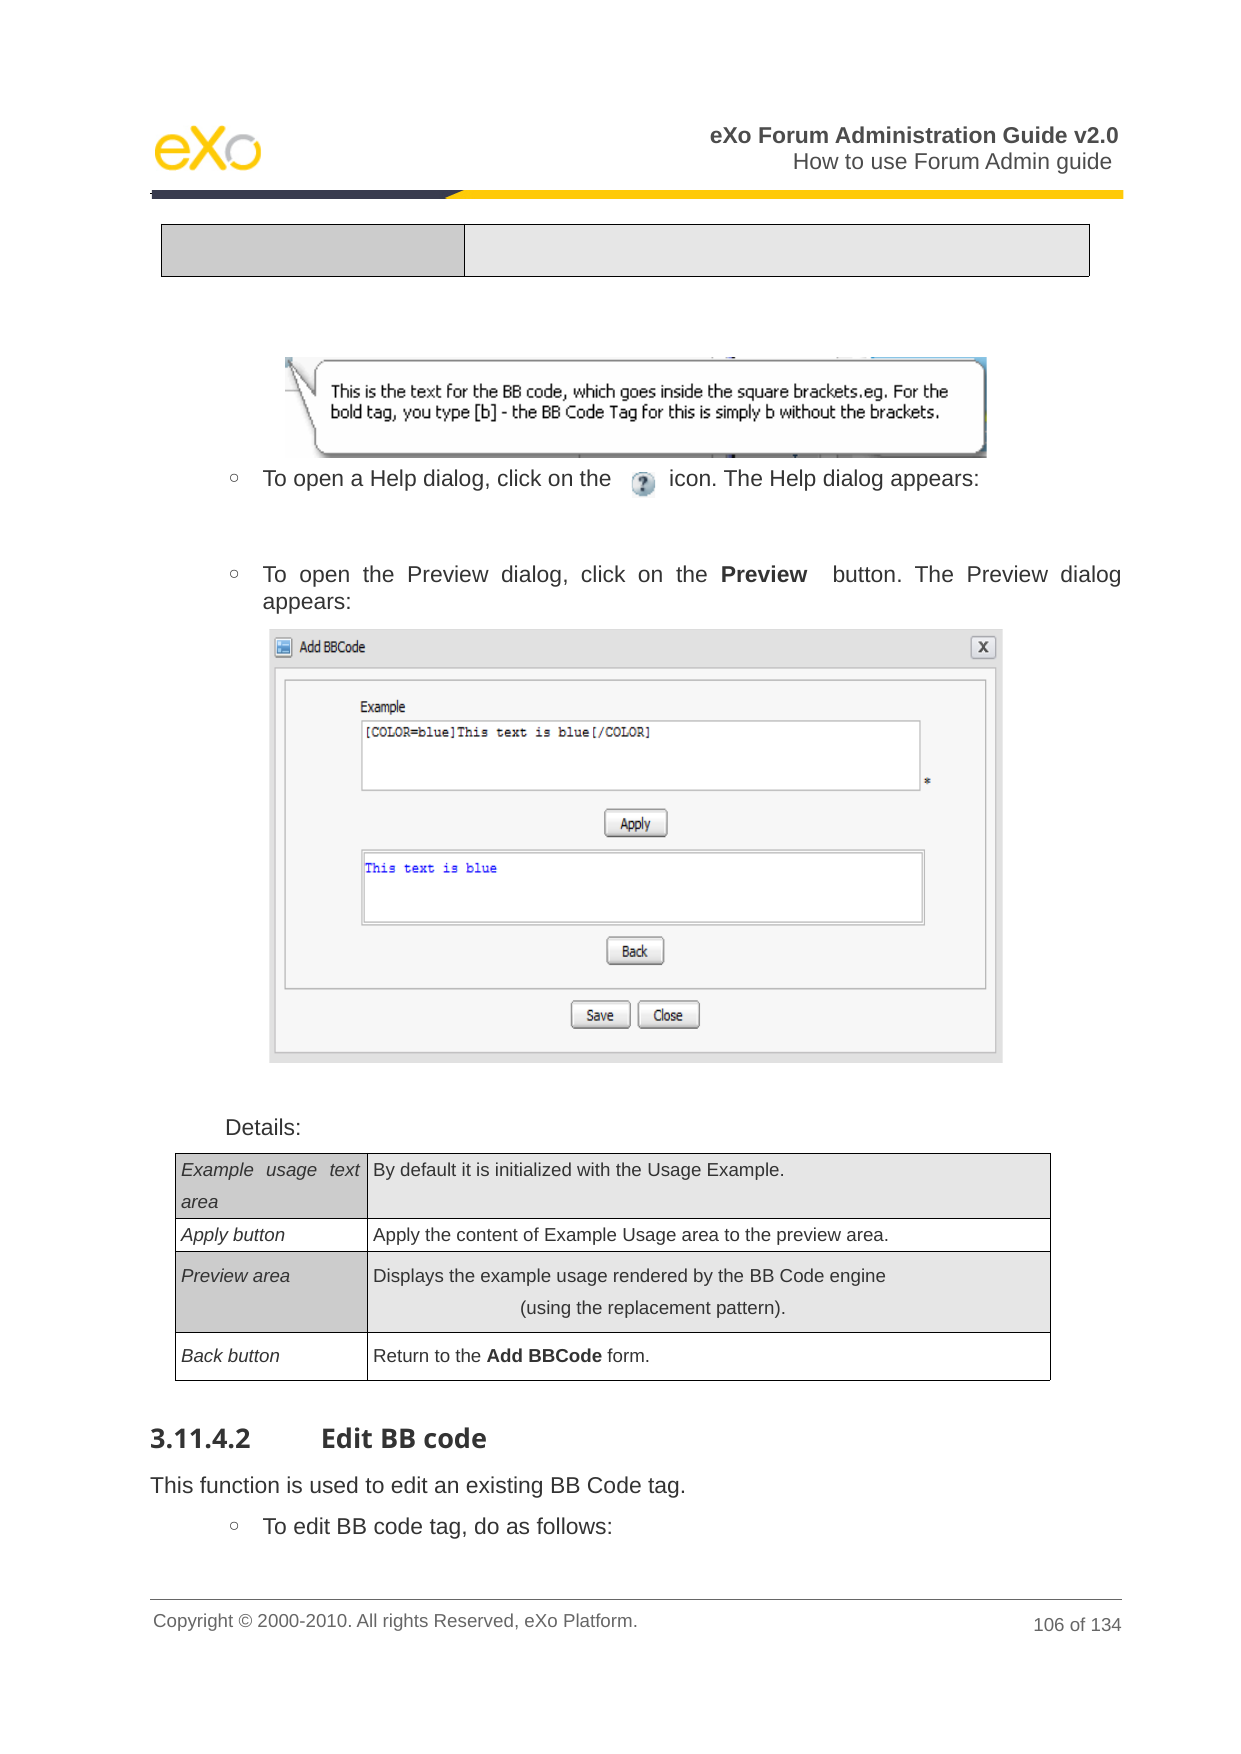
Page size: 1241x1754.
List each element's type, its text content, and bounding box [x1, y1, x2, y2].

picture [285, 357, 987, 458]
picture [269, 629, 1003, 1063]
table_cell [465, 225, 1089, 276]
subtitle Edit BB code [150, 1420, 1122, 1457]
list To open the Preview dialog, click on the Preview button. The Preview dialog appears: [225, 561, 1122, 614]
table_cell [162, 225, 464, 276]
picture [151, 190, 1124, 199]
list To open a Help dialog, click on the icon. The Help dialog appears: [225, 316, 1122, 357]
list To edit BB code tag, do as follows: [225, 1513, 1122, 1539]
table_header By default it is initialized with the Usage Example. [368, 1154, 1050, 1218]
table_cell Apply the content of Example Usage area to the preview area. [368, 1219, 1050, 1251]
picture [155, 125, 262, 171]
table_cell Preview area [176, 1252, 367, 1332]
table_cell Back button [176, 1333, 367, 1380]
table_cell Displays the example usage rendered by the BB Code engine (using the replacement pattern). [368, 1252, 1050, 1332]
table_cell Apply button [176, 1219, 367, 1251]
picture [631, 472, 656, 498]
table_cell Return to the Add BBCode form. [368, 1333, 1050, 1380]
text This function is used to edit an existing BB Code tag. [150, 1472, 1122, 1498]
list Details: [187, 1113, 1122, 1140]
table_header Example usage text area [176, 1154, 367, 1218]
